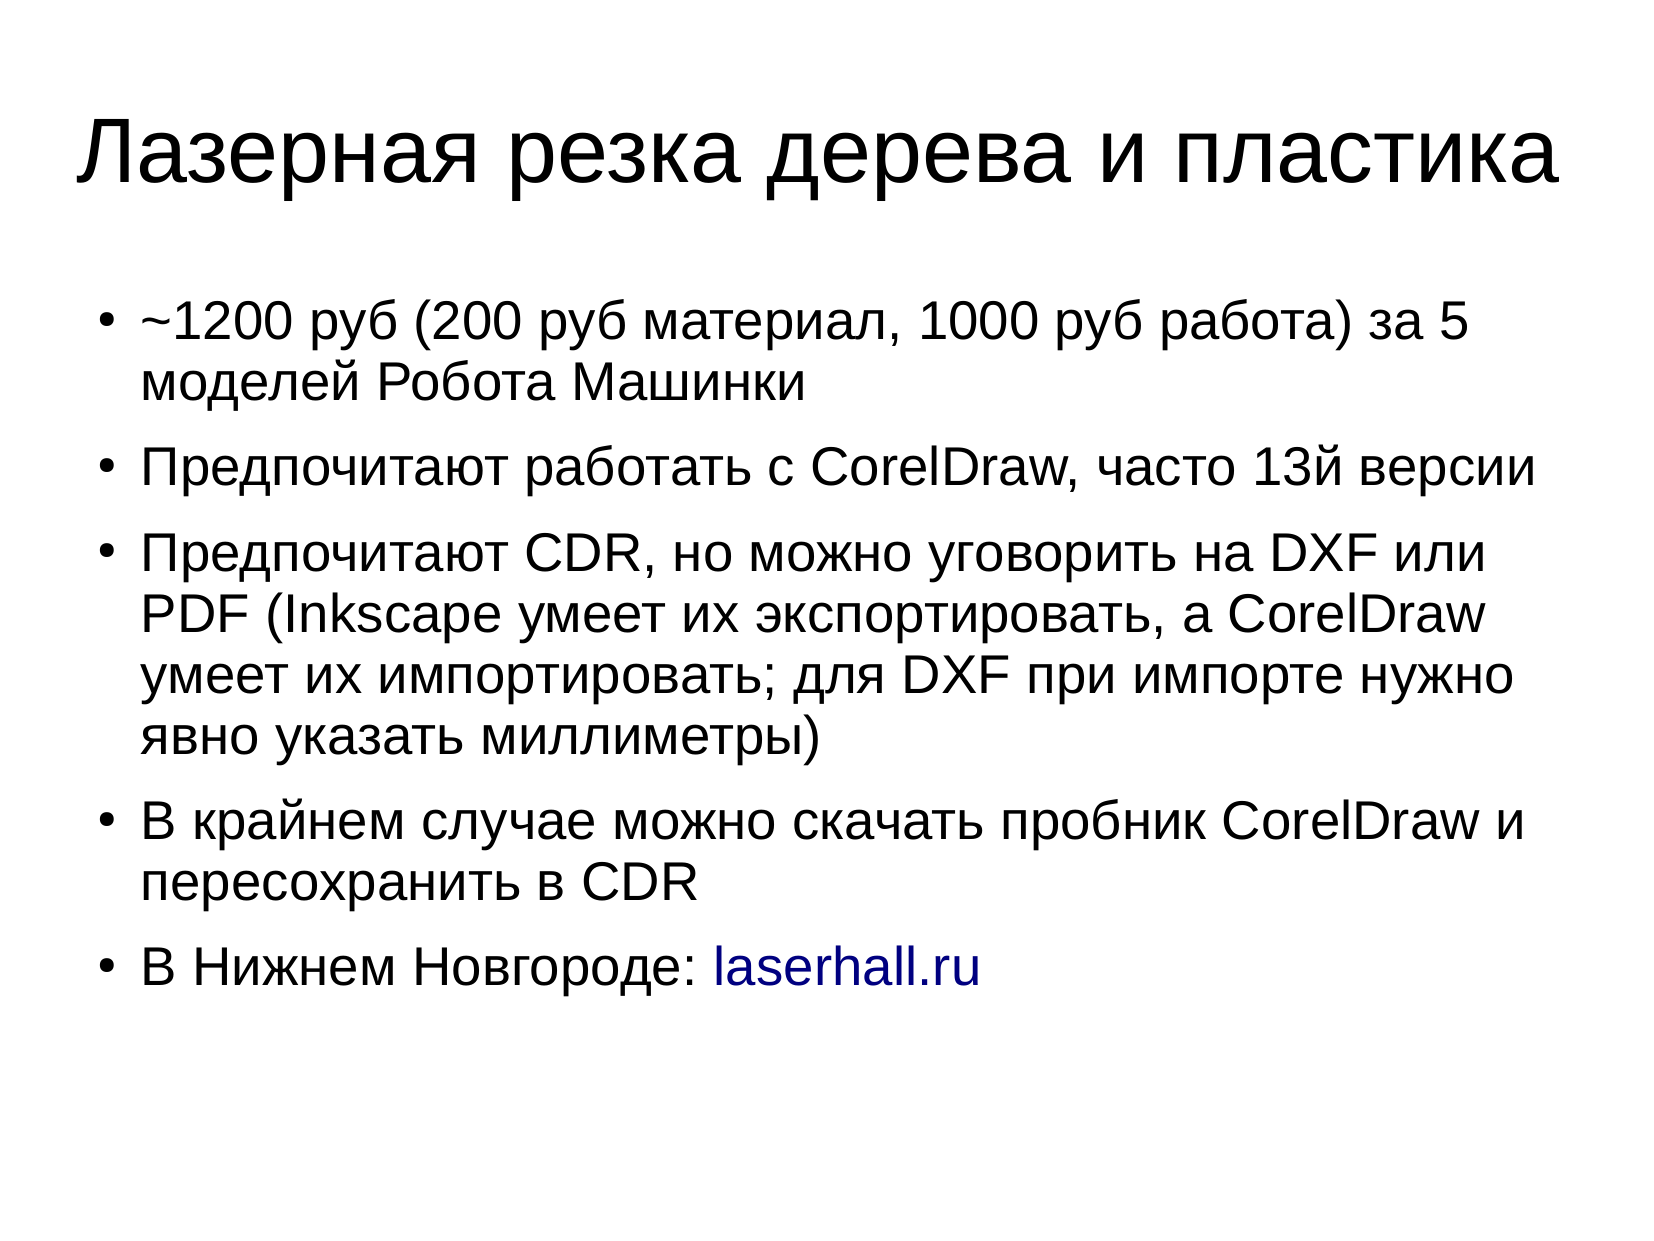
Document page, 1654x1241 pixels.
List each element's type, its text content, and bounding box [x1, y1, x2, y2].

list ~1200 руб (200 руб материал, 1000 руб работа) за 5 моделей Робота Машинки Предпочитают работать с CorelDraw, часто 13й версии Предпочитают CDR, но можно уговорить на DXF или PDF (Inkscape умеет их экспортировать, а CorelDraw умеет их импортировать; для DXF при импорте нужно явно указать миллиметры) В крайнем случае можно скачать пробник CorelDraw и пересохранить в CDR В Нижнем Новгороде: laserhall.ru [82, 290, 1571, 1010]
title Лазерная резка дерева и пластика [75, 46, 1564, 254]
